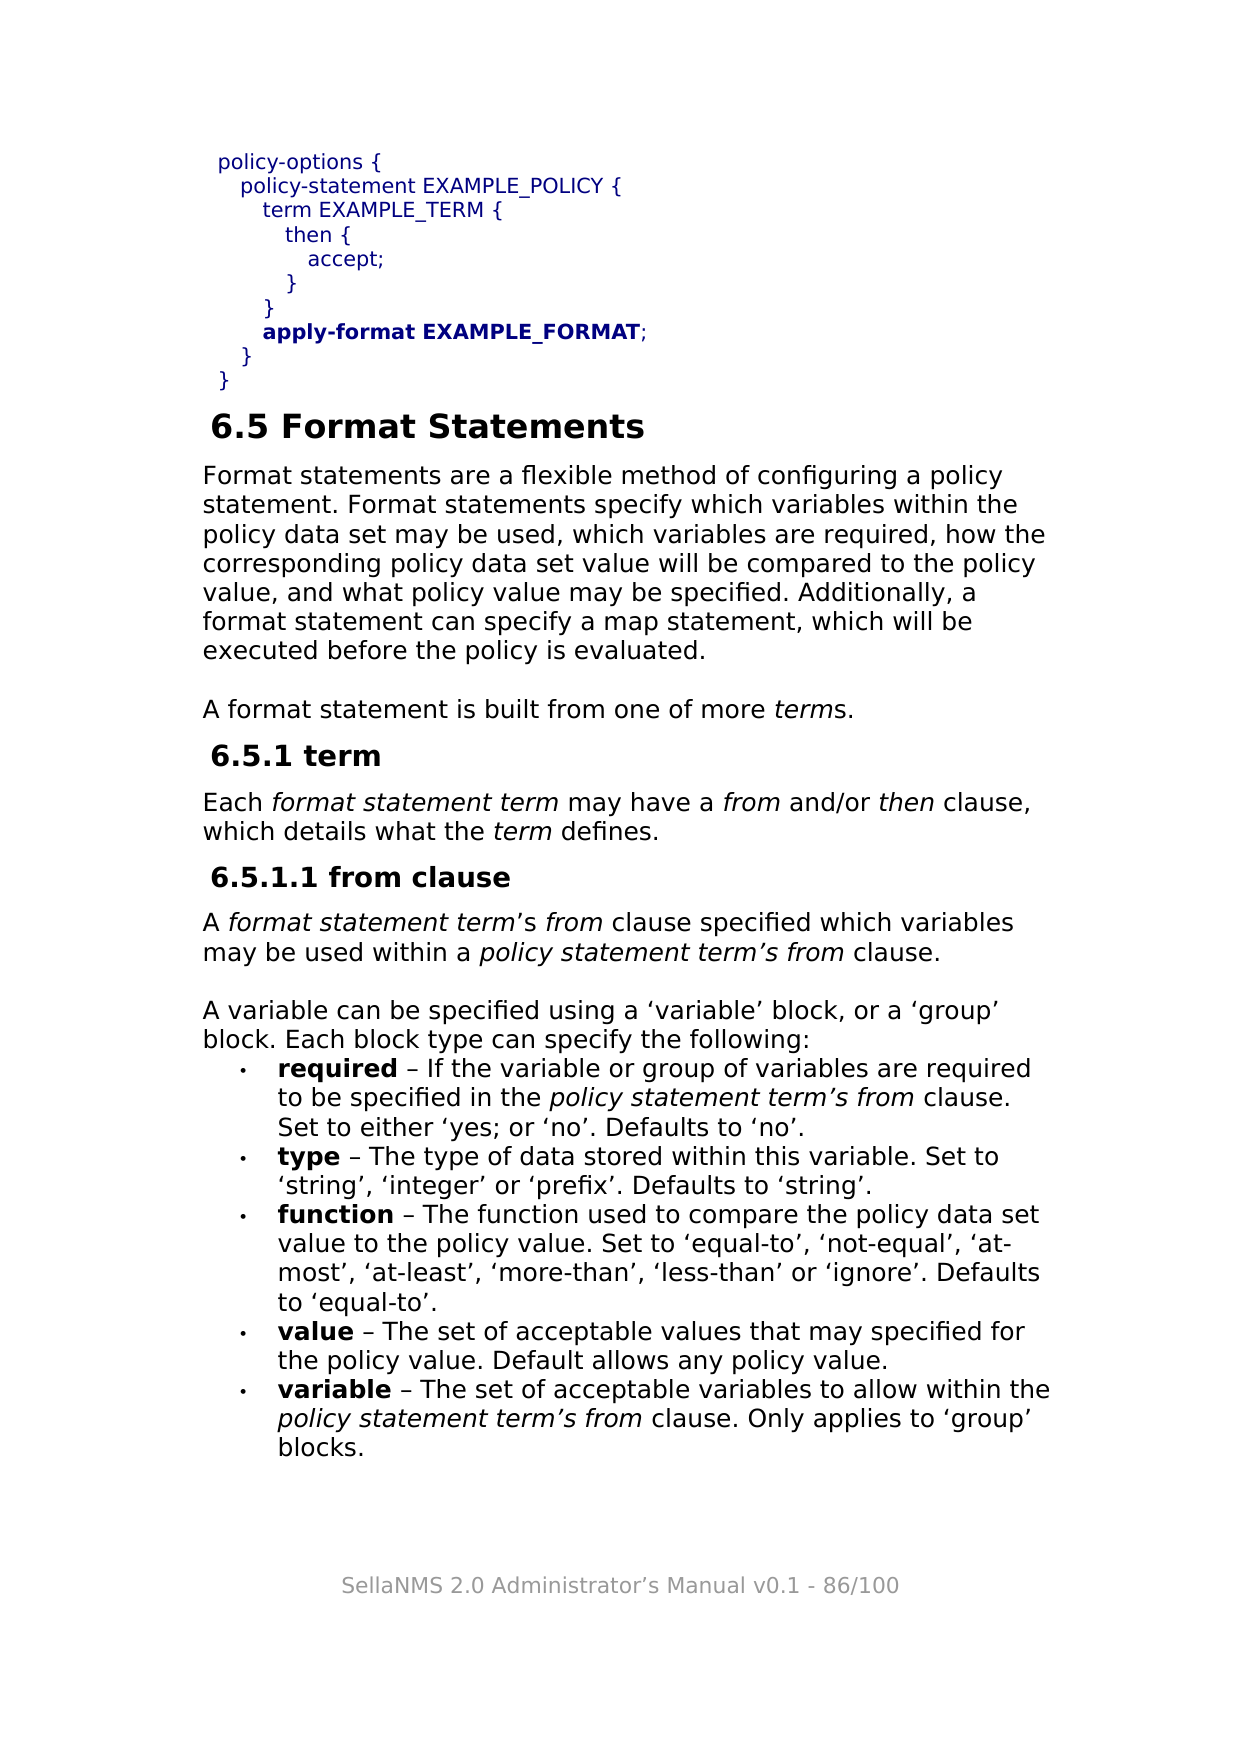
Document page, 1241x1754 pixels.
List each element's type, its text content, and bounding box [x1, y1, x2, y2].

text accept; [217, 247, 1053, 271]
subtitle Format Statements [210, 408, 1053, 447]
text policy-statement EXAMPLE_POLICY { [217, 174, 1053, 198]
text } [217, 344, 1053, 368]
text term EXAMPLE_TERM { [217, 198, 1053, 223]
text } [217, 271, 1053, 296]
list value – The set of acceptable values that may specified for the policy value. Default allows any policy value. [240, 1317, 1053, 1375]
list type – The type of data stored within this variable. Set to ‘string’, ‘integer’ or ‘prefix’. Defaults to ‘string’. [240, 1142, 1053, 1200]
list function – The function used to compare the policy data set value to the policy value. Set to ‘equal-to’, ‘not-equal’, ‘at-most’, ‘at-least’, ‘more-than’, ‘less-than’ or ‘ignore’. Defaults to ‘equal-to’. [240, 1200, 1053, 1317]
text policy-options { [217, 150, 1053, 174]
subtitle from clause [210, 861, 1053, 894]
text Format statements are a flexible method of configuring a policy statement. Format statements specify which variables within the policy data set may be used, which variables are required, how the corresponding policy data set value will be compared to the policy value, and what policy value may be specified. Additionally, a format statement can specify a map statement, which will be executed before the policy is evaluated. [202, 462, 1053, 666]
text A variable can be specified using a ‘variable’ block, or a ‘group’ block. Each block type can specify the following: [202, 996, 1053, 1054]
text } [217, 368, 1053, 393]
text apply-format EXAMPLE_FORMAT; [217, 320, 1053, 344]
text A format statement is built from one of more terms. [202, 695, 1053, 724]
subtitle term [210, 739, 1053, 773]
list required – If the variable or group of variables are required to be specified in the policy statement term’s from clause. Set to either ‘yes; or ‘no’. Defaults to ‘no’. [240, 1054, 1053, 1142]
text } [217, 296, 1053, 320]
text A format statement term’s from clause specified which variables may be used within a policy statement term’s from clause. [202, 909, 1053, 967]
text then { [217, 223, 1053, 247]
text Each format statement term may have a from and/or then clause, which details what the term defines. [202, 788, 1053, 846]
list variable – The set of acceptable variables to allow within the policy statement term’s from clause. Only applies to ‘group’ blocks. [240, 1375, 1053, 1463]
